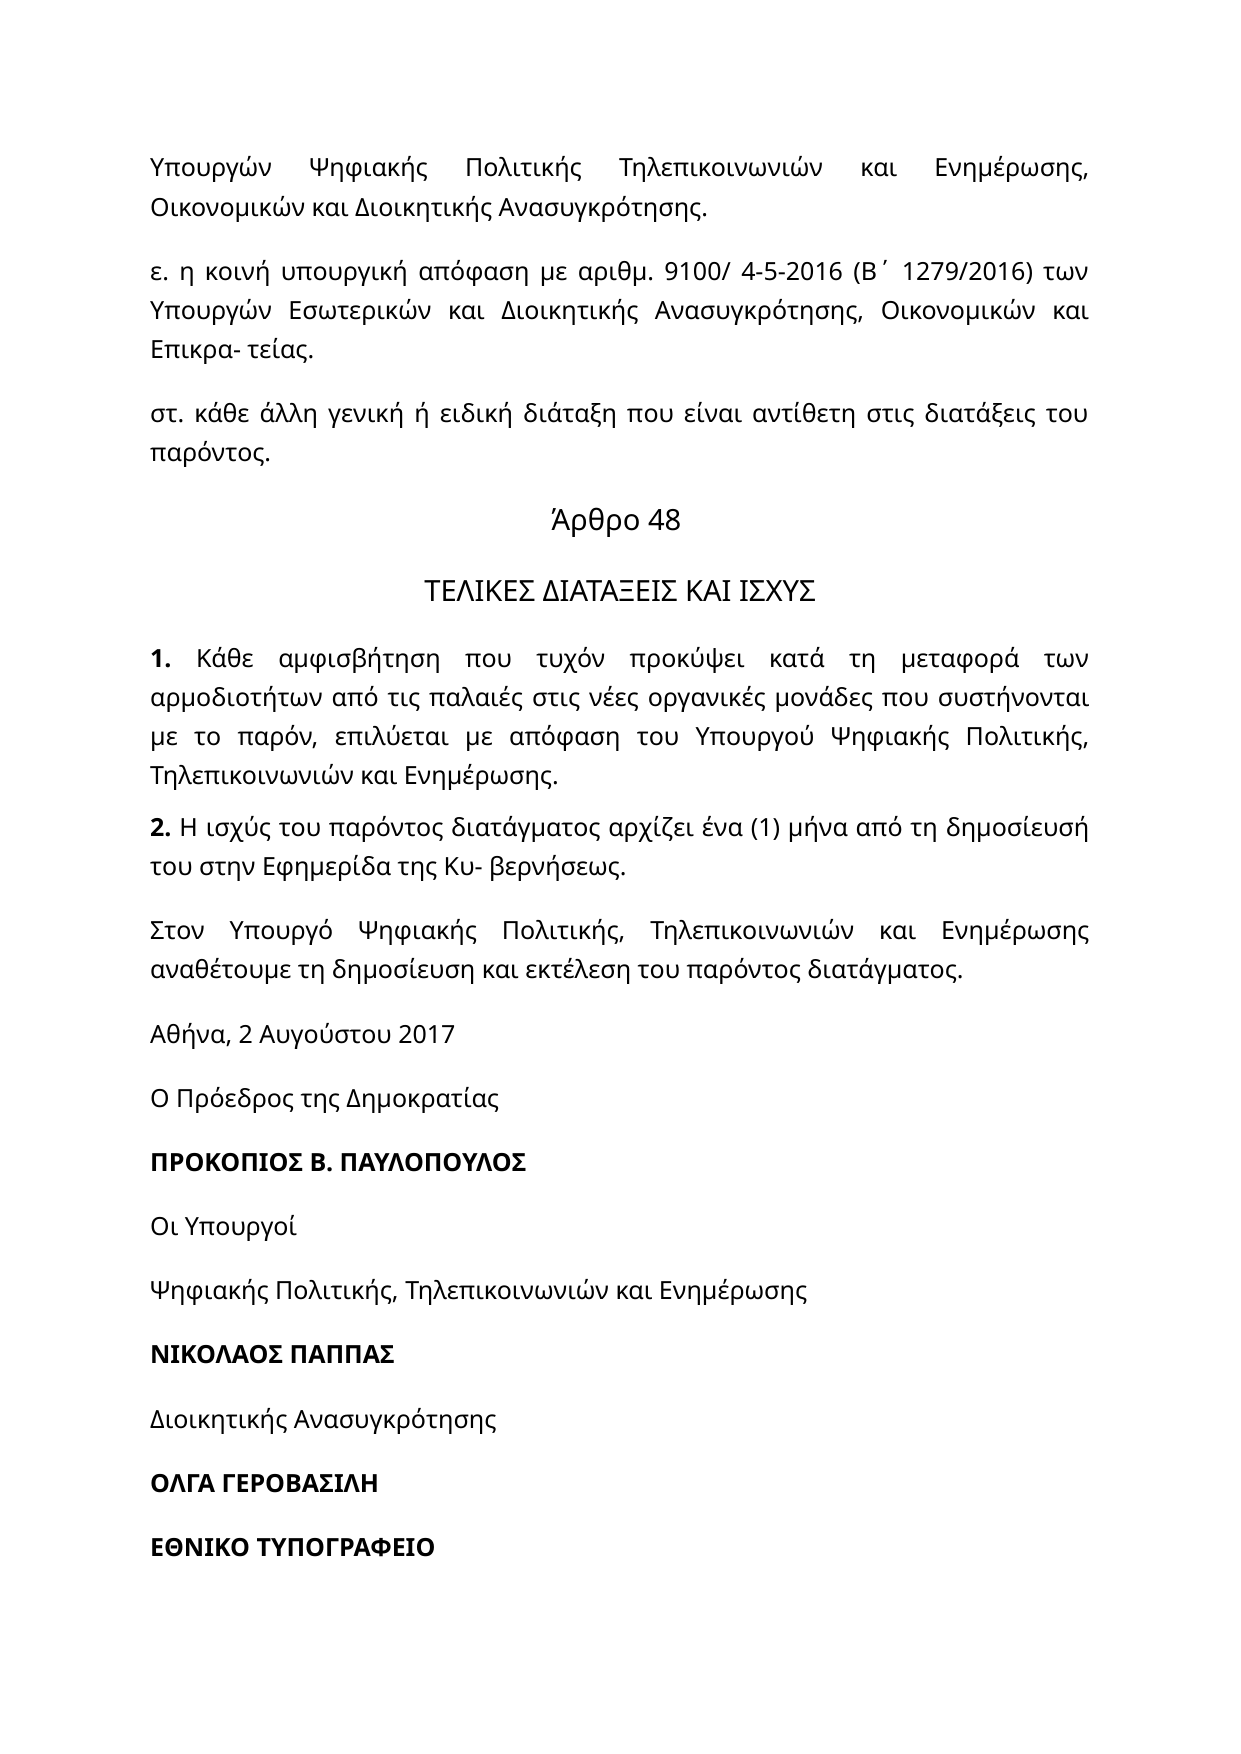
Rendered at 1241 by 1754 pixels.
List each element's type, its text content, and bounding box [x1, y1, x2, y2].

text Ο Πρόεδρος της Δημοκρατίας [150, 1080, 1090, 1114]
text ΠΡΟΚΟΠΙΟΣ Β. ΠΑΥΛΟΠΟΥΛΟΣ [150, 1144, 1090, 1179]
text ΕΘΝΙΚΟ ΤΥΠΟΓΡΑΦΕΙΟ [150, 1529, 1090, 1564]
text στ. κάθε άλλη γενική ή ειδική διάταξη που είναι αντίθετη στις διατάξεις του παρόντος. [150, 396, 1090, 469]
text Οι Υπουργοί [150, 1209, 1090, 1243]
text Αθήνα, 2 Αυγούστου 2017 [150, 1016, 1090, 1050]
text 1. Κάθε αμφισβήτηση που τυχόν προκύψει κατά τη μεταφορά των αρμοδιοτήτων από τις παλαιές στις νέες οργανικές μονάδες που συστήνονται με το παρόν, επιλύεται με απόφαση του Υπουργού Ψηφιακής Πολιτικής, Τηλεπικοινωνιών και Ενημέρωσης. [150, 640, 1090, 792]
subtitle Άρθρο 48 [150, 499, 1090, 539]
text ΟΛΓΑ ΓΕΡΟΒΑΣΙΛH [150, 1465, 1090, 1499]
text Στον Υπουργό Ψηφιακής Πολιτικής, Τηλεπικοινωνιών και Ενημέρωσης αναθέτουμε τη δημοσίευση και εκτέλεση του παρόντος διατάγματος. [150, 913, 1090, 986]
text Διοικητικής Ανασυγκρότησης [150, 1401, 1090, 1435]
subtitle ΤΕΛΙΚΕΣ ΔΙΑΤΑΞΕΙΣ ΚΑΙ ΙΣΧΥΣ [150, 570, 1090, 609]
text Υπουργών Ψηφιακής Πολιτικής Τηλεπικοινωνιών και Ενημέρωσης, Οικονομικών και Διοικητικής Ανασυγκρότησης. [150, 150, 1090, 223]
text ΝΙΚΟΛΑΟΣ ΠΑΠΠΑΣ [150, 1337, 1090, 1371]
text 2. Η ισχύς του παρόντος διατάγματος αρχίζει ένα (1) μήνα από τη δημοσίευσή του στην Εφημερίδα της Κυ- βερνήσεως. [150, 809, 1090, 883]
text Ψηφιακής Πολιτικής, Τηλεπικοινωνιών και Ενημέρωσης [150, 1273, 1090, 1307]
text ε. η κοινή υπουργική απόφαση με αριθμ. 9100/ 4-5-2016 (Β΄ 1279/2016) των Υπουργών Εσωτερικών και Διοικητικής Ανασυγκρότησης, Οικονομικών και Επικρα- τείας. [150, 253, 1090, 366]
